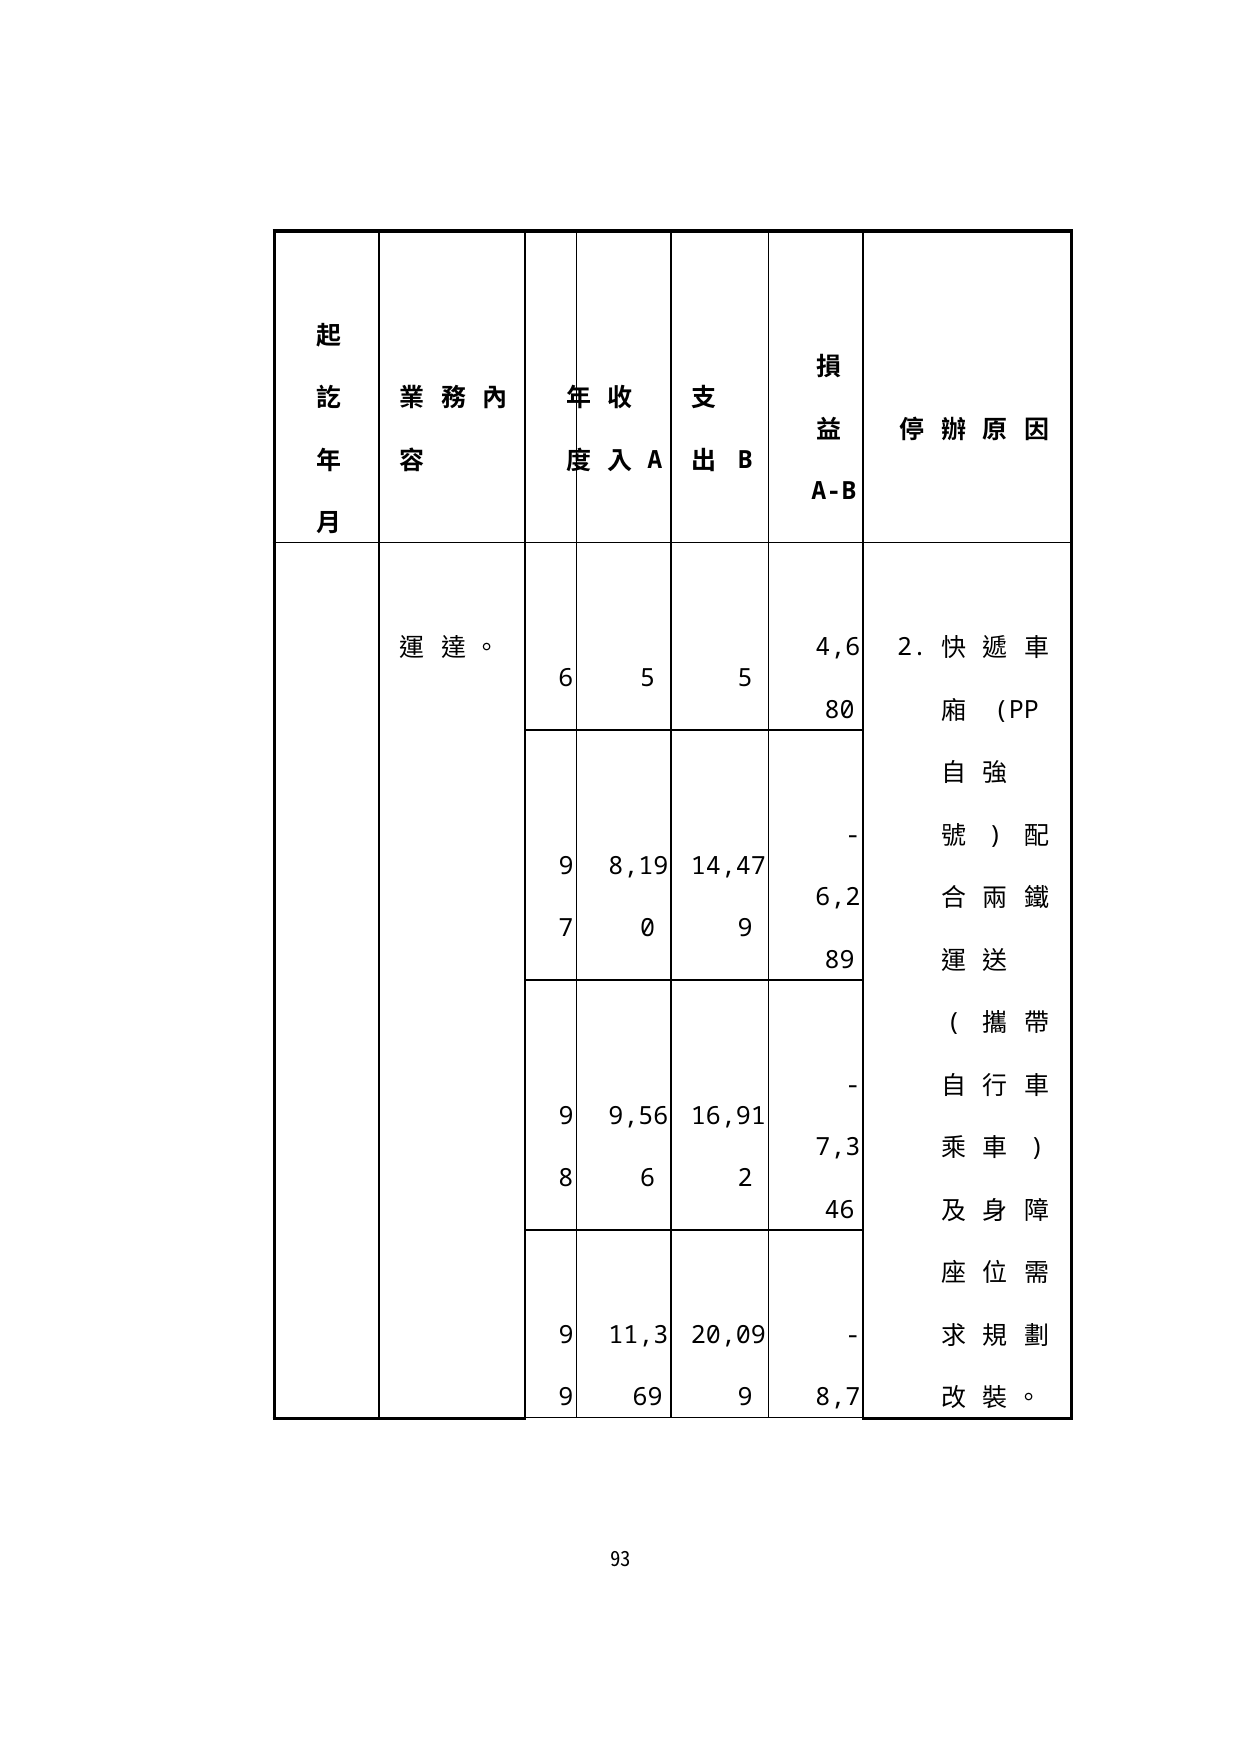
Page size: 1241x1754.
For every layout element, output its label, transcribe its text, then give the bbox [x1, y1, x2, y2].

table_cell 14,479 [672, 731, 768, 979]
table_header 年度 [526, 233, 576, 542]
table_cell 98 [526, 981, 576, 1229]
table_header 支出B [672, 233, 768, 542]
table_header 業務內容 [380, 233, 524, 542]
table_cell 99 [526, 1231, 576, 1417]
table_cell 5 [672, 543, 768, 729]
table_cell -8,7 [769, 1231, 862, 1417]
table_cell -7,346 [769, 981, 862, 1229]
table_cell [276, 543, 378, 1417]
table_cell 11,369 [577, 1231, 670, 1417]
table_cell 16,912 [672, 981, 768, 1229]
table_cell 9,566 [577, 981, 670, 1229]
table_header 停辦原因 [864, 233, 1070, 542]
table_header 收入A [577, 233, 670, 542]
table_cell 5 [577, 543, 670, 729]
table_cell 2.快遞車廂(PP自強號)配合兩鐵運送(攜帶自行車乘車)及身障座位需求規劃改裝。 [864, 543, 1070, 1417]
table_header 損益A-B [769, 233, 862, 542]
table_cell -4,680 [769, 543, 862, 729]
table_cell 8,190 [577, 731, 670, 979]
table_cell -6,289 [769, 731, 862, 979]
table_cell 運達。 [380, 543, 524, 1417]
table_header 起訖 年月 [276, 233, 378, 542]
table_cell 6 [526, 543, 576, 729]
table_cell 97 [526, 731, 576, 979]
table_cell 20,099 [672, 1231, 768, 1417]
